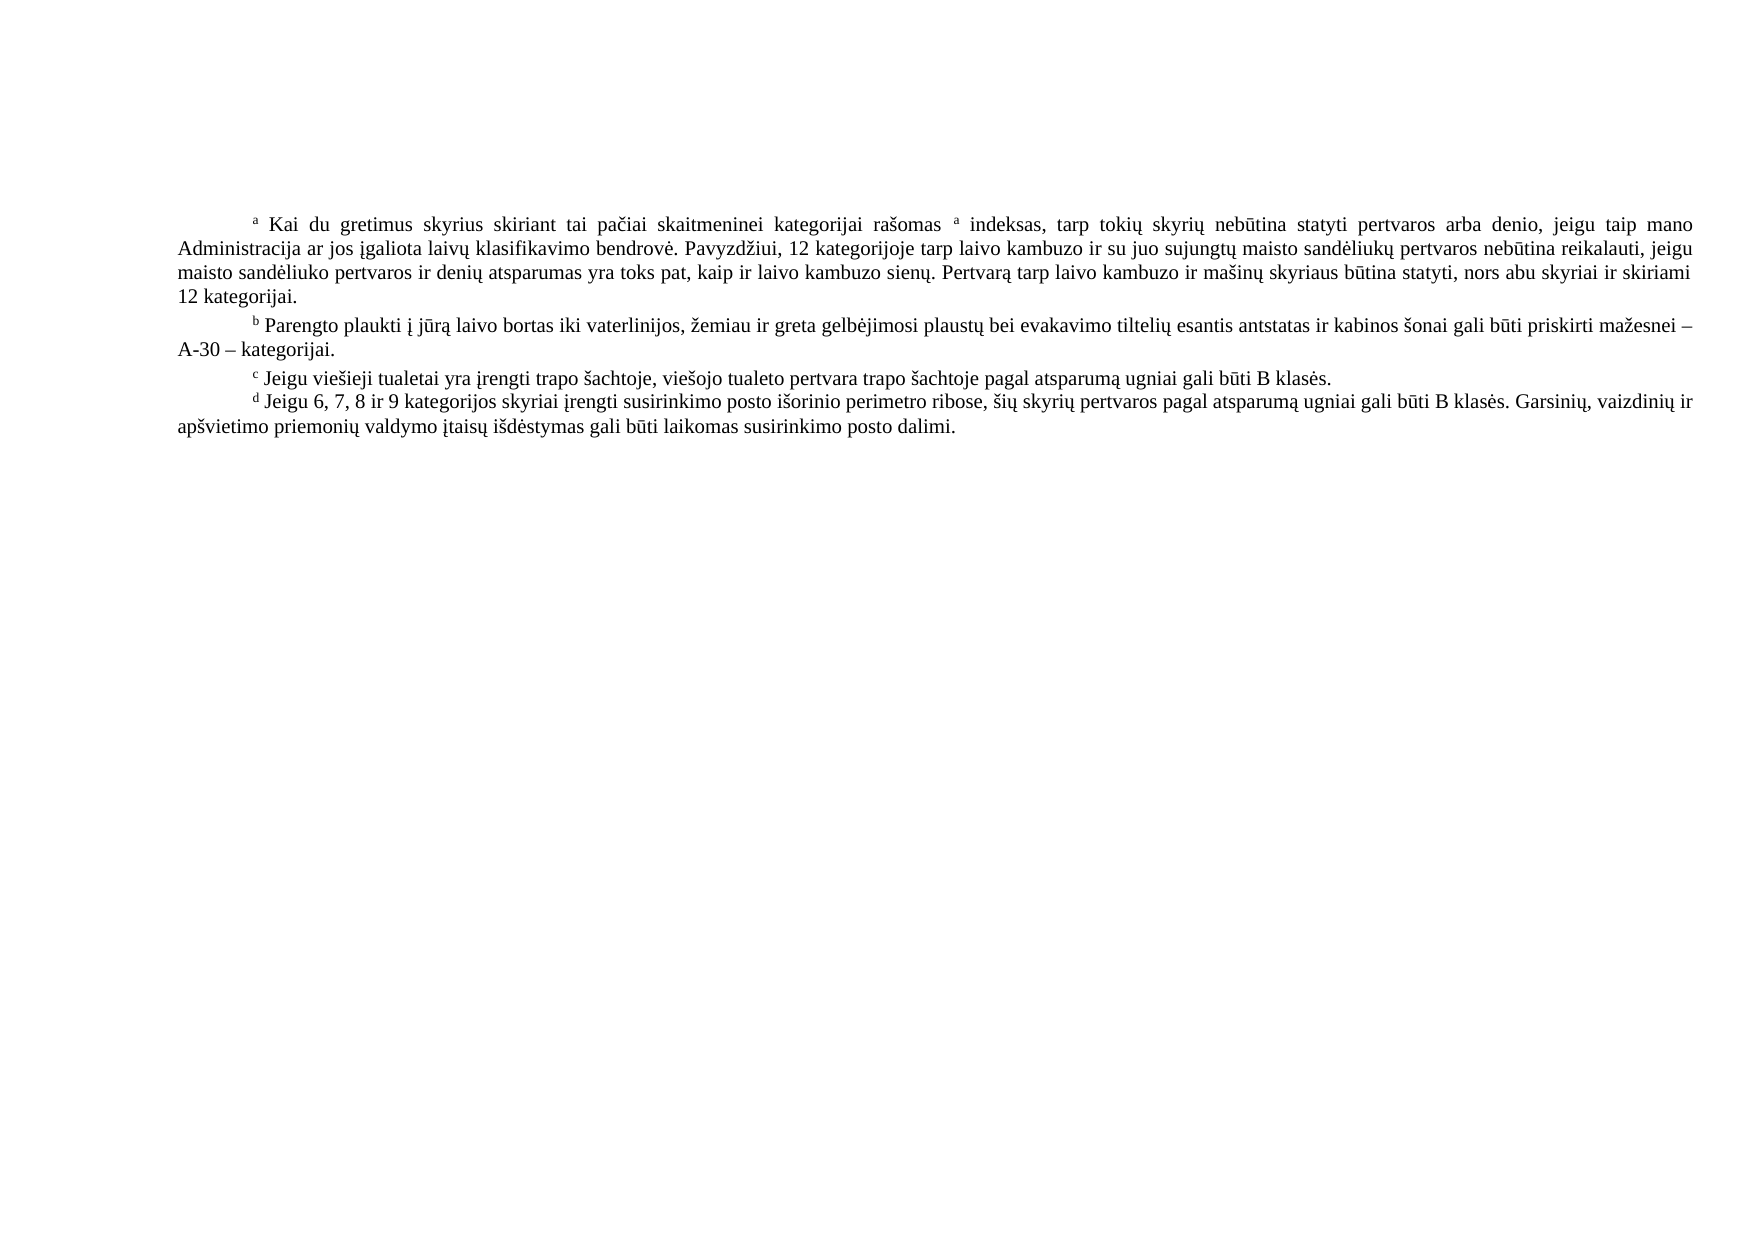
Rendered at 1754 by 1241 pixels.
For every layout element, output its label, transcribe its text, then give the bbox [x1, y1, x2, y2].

text c Jeigu viešieji tualetai yra įrengti trapo šachtoje, viešojo tualeto pertvara trapo šachtoje pagal atsparumą ugniai gali būti B klasės. [177, 361, 1695, 389]
text a Kai du gretimus skyrius skiriant tai pačiai skaitmeninei kategorijai rašomas a indeksas, tarp tokių skyrių nebūtina statyti pertvaros arba denio, jeigu taip mano Administracija ar jos įgaliota laivų klasifikavimo bendrovė. Pavyzdžiui, 12 kategorijoje tarp laivo kambuzo ir su juo sujungtų maisto sandėliukų pertvaros nebūtina reikalauti, jeigu maisto sandėliuko pertvaros ir denių atsparumas yra toks pat, kaip ir laivo kambuzo sienų. Pertvarą tarp laivo kambuzo ir mašinų skyriaus būtina statyti, nors abu skyriai ir skiriami 12 kategorijai. [177, 207, 1695, 308]
text b Parengto plaukti į jūrą laivo bortas iki vaterlinijos, žemiau ir greta gelbėjimosi plaustų bei evakavimo tiltelių esantis antstatas ir kabinos šonai gali būti priskirti mažesnei – A-30 – kategorijai. [177, 308, 1695, 361]
text d Jeigu 6, 7, 8 ir 9 kategorijos skyriai įrengti susirinkimo posto išorinio perimetro ribose, šių skyrių pertvaros pagal atsparumą ugniai gali būti B klasės. Garsinių, vaizdinių ir apšvietimo priemonių valdymo įtaisų išdėstymas gali būti laikomas susirinkimo posto dalimi. [177, 389, 1695, 438]
